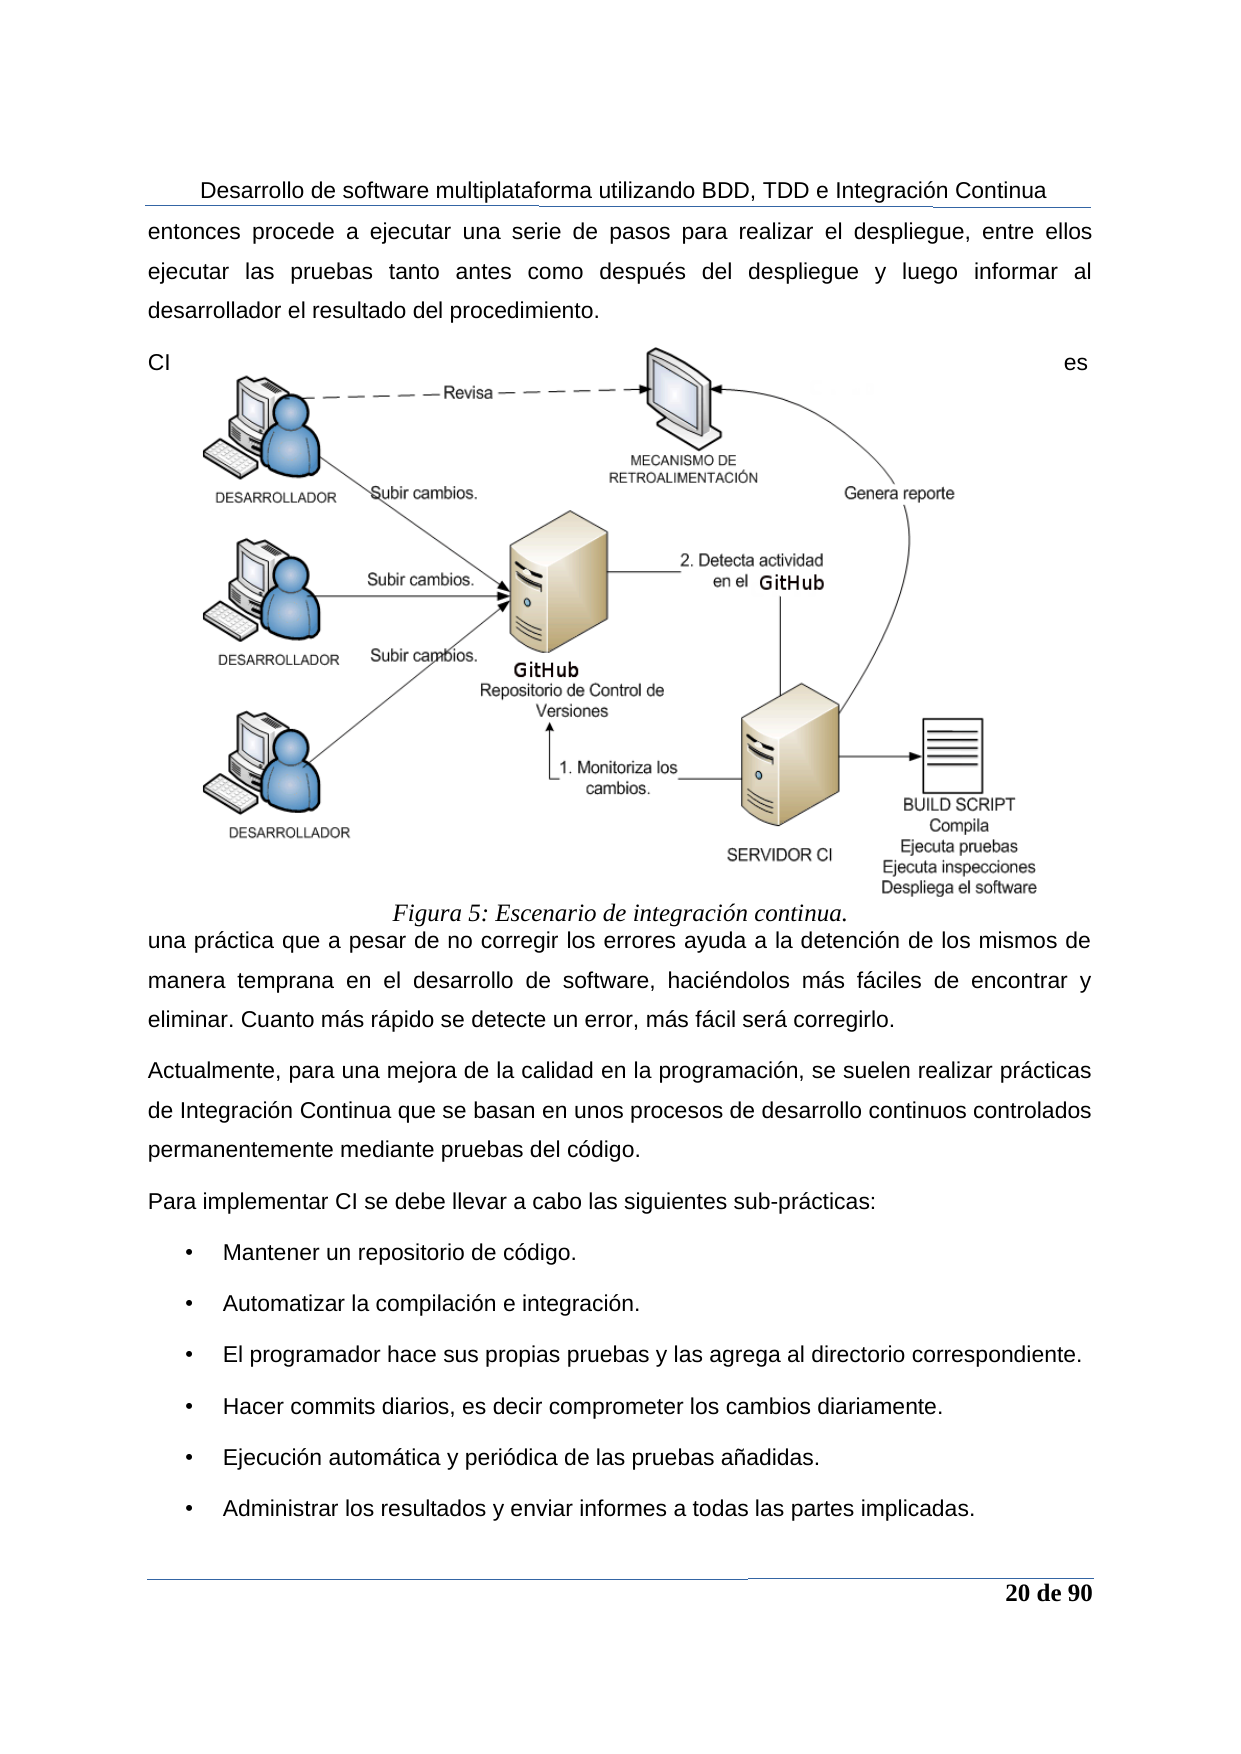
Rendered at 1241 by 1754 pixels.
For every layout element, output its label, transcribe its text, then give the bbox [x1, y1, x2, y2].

text CI es una práctica que a pesar de no corregir los errores ayuda a la detención de los mismos de manera temprana en el desarrollo de software, haciéndolos más fáciles de encontrar y eliminar. Cuanto más rápido se detecte un error, más fácil será corregirlo. [148, 899, 1093, 1033]
list Hacer commits diarios, es decir comprometer los cambios diariamente. [185, 1393, 1093, 1419]
list Administrar los resultados y enviar informes a todas las partes implicadas. [185, 1495, 1093, 1522]
text Actualmente, para una mejora de la calidad en la programación, se suelen realizar prácticas de Integración Continua que se basan en unos procesos de desarrollo continuos controlados permanentemente mediante pruebas del código. [148, 1057, 1093, 1163]
list Automatizar la compilación e integración. [185, 1290, 1093, 1317]
text [194, 335, 1046, 347]
list Mantener un repositorio de código. [185, 1239, 1093, 1265]
text Para implementar CI se debe llevar a cabo las siguientes sub-prácticas: [148, 1188, 1093, 1214]
picture [202, 347, 1038, 899]
text Figura 5: Escenario de integración continua. [194, 899, 1046, 927]
list Ejecución automática y periódica de las pruebas añadidas. [185, 1444, 1093, 1470]
text entonces procede a ejecutar una serie de pasos para realizar el despliegue, entre ellos ejecutar las pruebas tanto antes como después del despliegue y luego informar al desarrollador el resultado del procedimiento. [148, 218, 1093, 324]
list El programador hace sus propias pruebas y las agrega al directorio correspondiente. [185, 1341, 1093, 1368]
